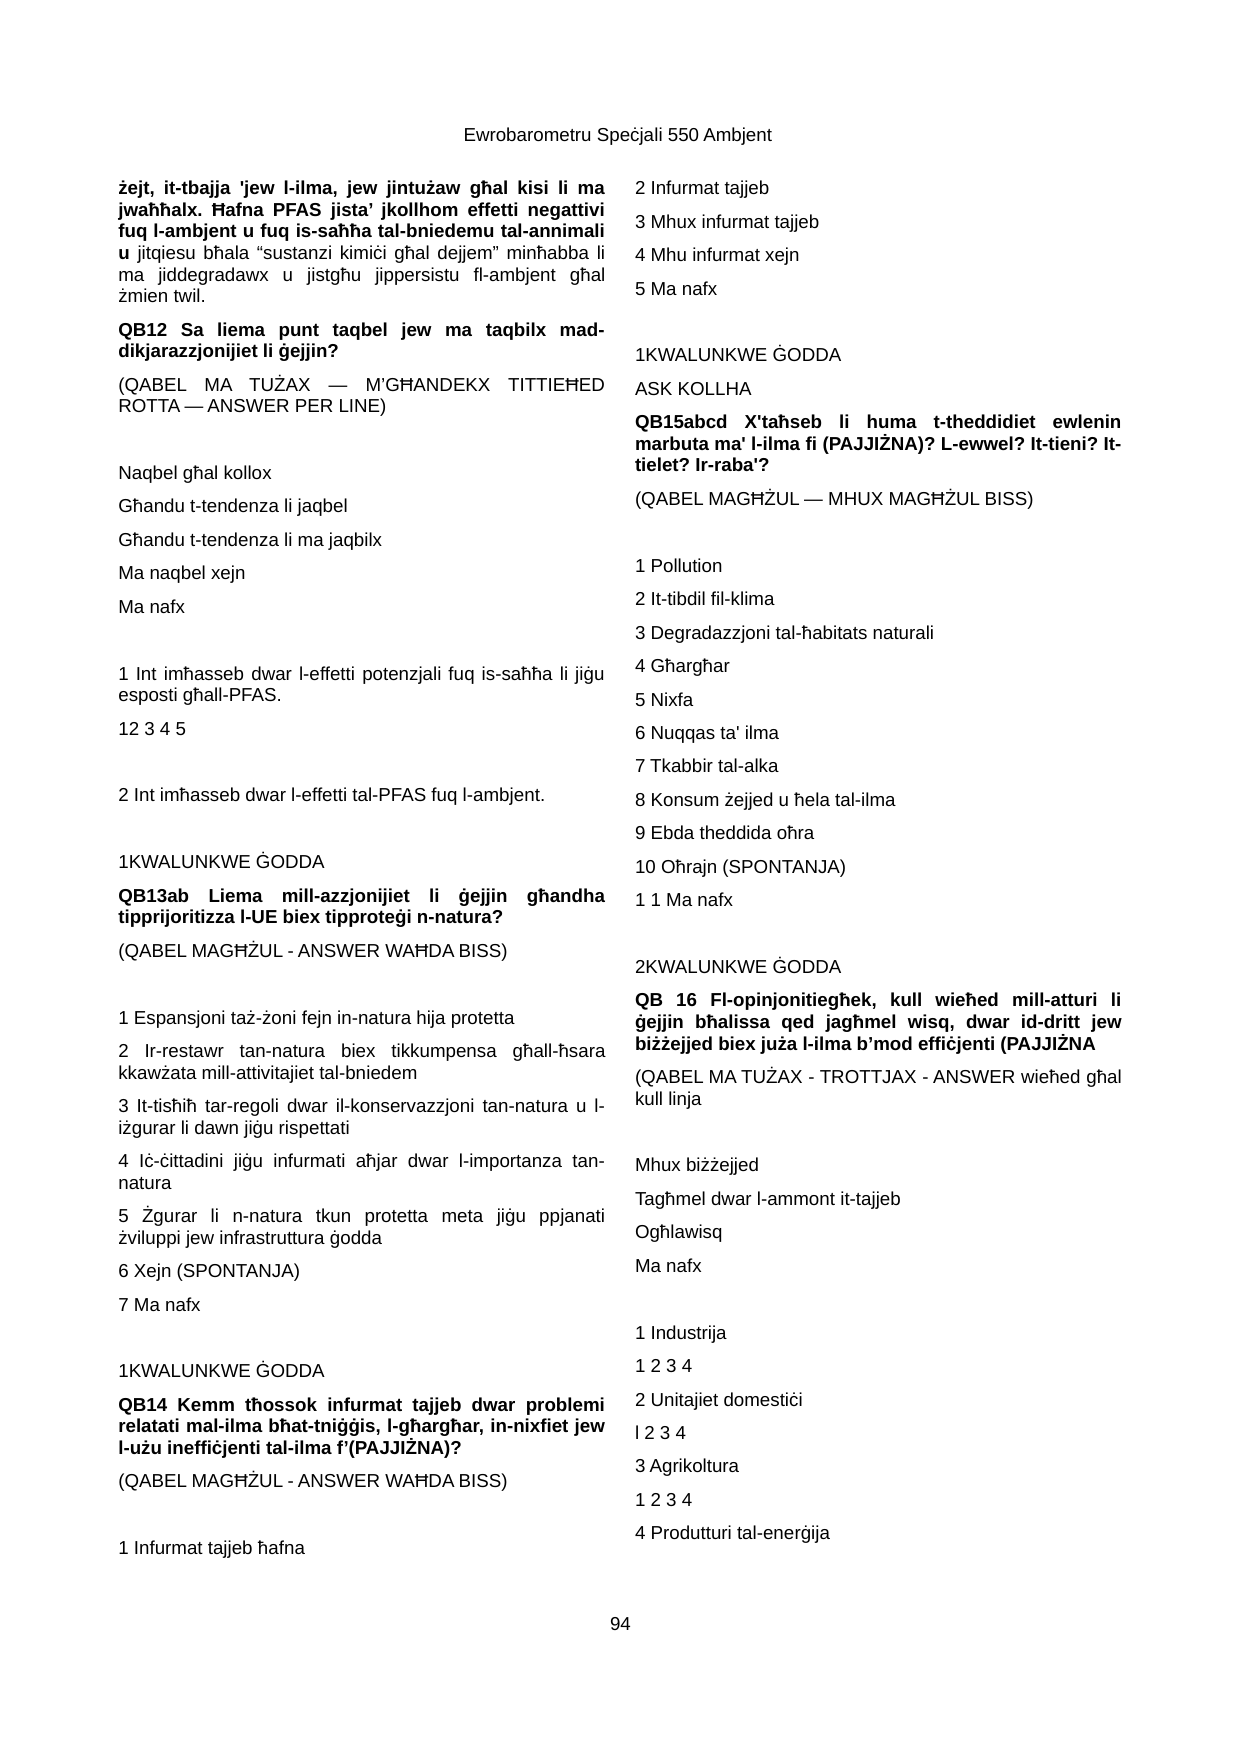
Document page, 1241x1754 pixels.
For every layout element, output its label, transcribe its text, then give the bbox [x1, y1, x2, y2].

text 2 Infurmat tajjeb [635, 177, 1122, 199]
text 3 It-tisħiħ tar-regoli dwar il-konservazzjoni tan-natura u l-iżgurar li dawn jiġu rispettati [118, 1095, 605, 1138]
text Għandu t-tendenza li ma jaqbilx [118, 529, 605, 550]
text 1 Espansjoni taż-żoni fejn in-natura hija protetta [118, 1006, 605, 1028]
text 1 1 Ma nafx [635, 889, 1122, 911]
text Naqbel għal kollox [118, 462, 605, 483]
text 7 Tkabbir tal-alka [635, 755, 1122, 777]
text 1KWALUNKWE ĠODDA [118, 1360, 605, 1382]
text 1 Infurmat tajjeb ħafna [118, 1537, 605, 1559]
text 7 Ma nafx [118, 1293, 605, 1315]
text 2 It-tibdil fil-klima [635, 588, 1122, 609]
text Ma naqbel xejn [118, 562, 605, 584]
text 3 Mhux infurmat tajjeb [635, 211, 1122, 232]
text (QABEL MAGĦŻUL — MHUX MAGĦŻUL BISS) [635, 488, 1122, 509]
text 2 Ir-restawr tan-natura biex tikkumpensa għall-ħsara kkawżata mill-attivitajiet tal-bniedem [118, 1040, 605, 1083]
text 6 Nuqqas ta' ilma [635, 722, 1122, 743]
text 3 Degradazzjoni tal-ħabitats naturali [635, 621, 1122, 643]
text żejt, it-tbajja 'jew l-ilma, jew jintużaw għal kisi li ma jwaħħalx. Ħafna PFAS jista’ jkollhom effetti negattivi fuq l-ambjent u fuq is-saħħa tal-bniedemu tal-annimali u jitqiesu bħala “sustanzi kimiċi għal dejjem” minħabba li ma jiddegradawx u jistgħu jippersistu fl-ambjent għal żmien twil. [118, 177, 605, 306]
text 8 Konsum żejjed u ħela tal-ilma [635, 789, 1122, 810]
text l 2 3 4 [635, 1422, 1122, 1443]
text 1 Int imħasseb dwar l-effetti potenzjali fuq is-saħħa li jiġu esposti għall-PFAS. [118, 662, 605, 706]
text 4 Għargħar [635, 655, 1122, 676]
text 4 Produtturi tal-enerġija [635, 1522, 1122, 1544]
text Tagħmel dwar l-ammont it-tajjeb [635, 1188, 1122, 1209]
text (QABEL MAGĦŻUL - ANSWER WAĦDA BISS) [118, 1470, 605, 1492]
text 1 2 3 4 [635, 1355, 1122, 1376]
text 2KWALUNKWE ĠODDA [635, 956, 1122, 977]
text (QABEL MAGĦŻUL - ANSWER WAĦDA BISS) [118, 939, 605, 961]
text 3 Agrikoltura [635, 1455, 1122, 1477]
text 9 Ebda theddida oħra [635, 822, 1122, 844]
text 10 Oħrajn (SPONTANJA) [635, 856, 1122, 877]
text 2 Int imħasseb dwar l-effetti tal-PFAS fuq l-ambjent. [118, 784, 605, 806]
text 1KWALUNKWE ĠODDA [118, 851, 605, 873]
text QB 16 Fl-opinjonitiegħek, kull wieħed mill-atturi li ġejjin bħalissa qed jagħmel wisq, dwar id-dritt jew biżżejjed biex juża l-ilma b’mod effiċjenti (PAJJIŻNA [635, 989, 1122, 1054]
text Mhux biżżejjed [635, 1154, 1122, 1176]
text 5 Ma nafx [635, 277, 1122, 299]
text 1 Industrija [635, 1321, 1122, 1343]
text QB15abcd X'taħseb li huma t-theddidiet ewlenin marbuta ma' l-ilma fi (PAJJIŻNA)? L-ewwel? It-tieni? It-tielet? Ir-raba'? [635, 411, 1122, 476]
text 1KWALUNKWE ĠODDA [635, 344, 1122, 366]
text 1 Pollution [635, 554, 1122, 576]
text Ma nafx [635, 1254, 1122, 1276]
text Ma nafx [118, 596, 605, 617]
text 2 Unitajiet domestiċi [635, 1388, 1122, 1410]
text Ogħlawisq [635, 1221, 1122, 1243]
text 5 Nixfa [635, 688, 1122, 710]
text 4 Mhu infurmat xejn [635, 244, 1122, 266]
text (QABEL MA TUŻAX — M’GĦANDEKX TITTIEĦED ROTTA — ANSWER PER LINE) [118, 373, 605, 416]
text 1 2 3 4 [635, 1489, 1122, 1510]
text QB12 Sa liema punt taqbel jew ma taqbilx mad-dikjarazzjonijiet li ġejjin? [118, 318, 605, 361]
text QB14 Kemm tħossok infurmat tajjeb dwar problemi relatati mal-ilma bħat-tniġġis, l-għargħar, in-nixfiet jew l-użu ineffiċjenti tal-ilma f’(PAJJIŻNA)? [118, 1394, 605, 1458]
text Għandu t-tendenza li jaqbel [118, 495, 605, 517]
text (QABEL MA TUŻAX - TROTTJAX - ANSWER wieħed għal kull linja [635, 1066, 1122, 1109]
text 6 Xejn (SPONTANJA) [118, 1260, 605, 1281]
text ASK KOLLHA [635, 378, 1122, 399]
text 5 Żgurar li n-natura tkun protetta meta jiġu ppjanati żviluppi jew infrastruttura ġodda [118, 1205, 605, 1248]
text QB13ab Liema mill-azzjonijiet li ġejjin għandha tipprijoritizza l-UE biex tipproteġi n-natura? [118, 884, 605, 928]
text 4 Iċ-ċittadini jiġu infurmati aħjar dwar l-importanza tan-natura [118, 1150, 605, 1193]
text 12 3 4 5 [118, 717, 605, 739]
